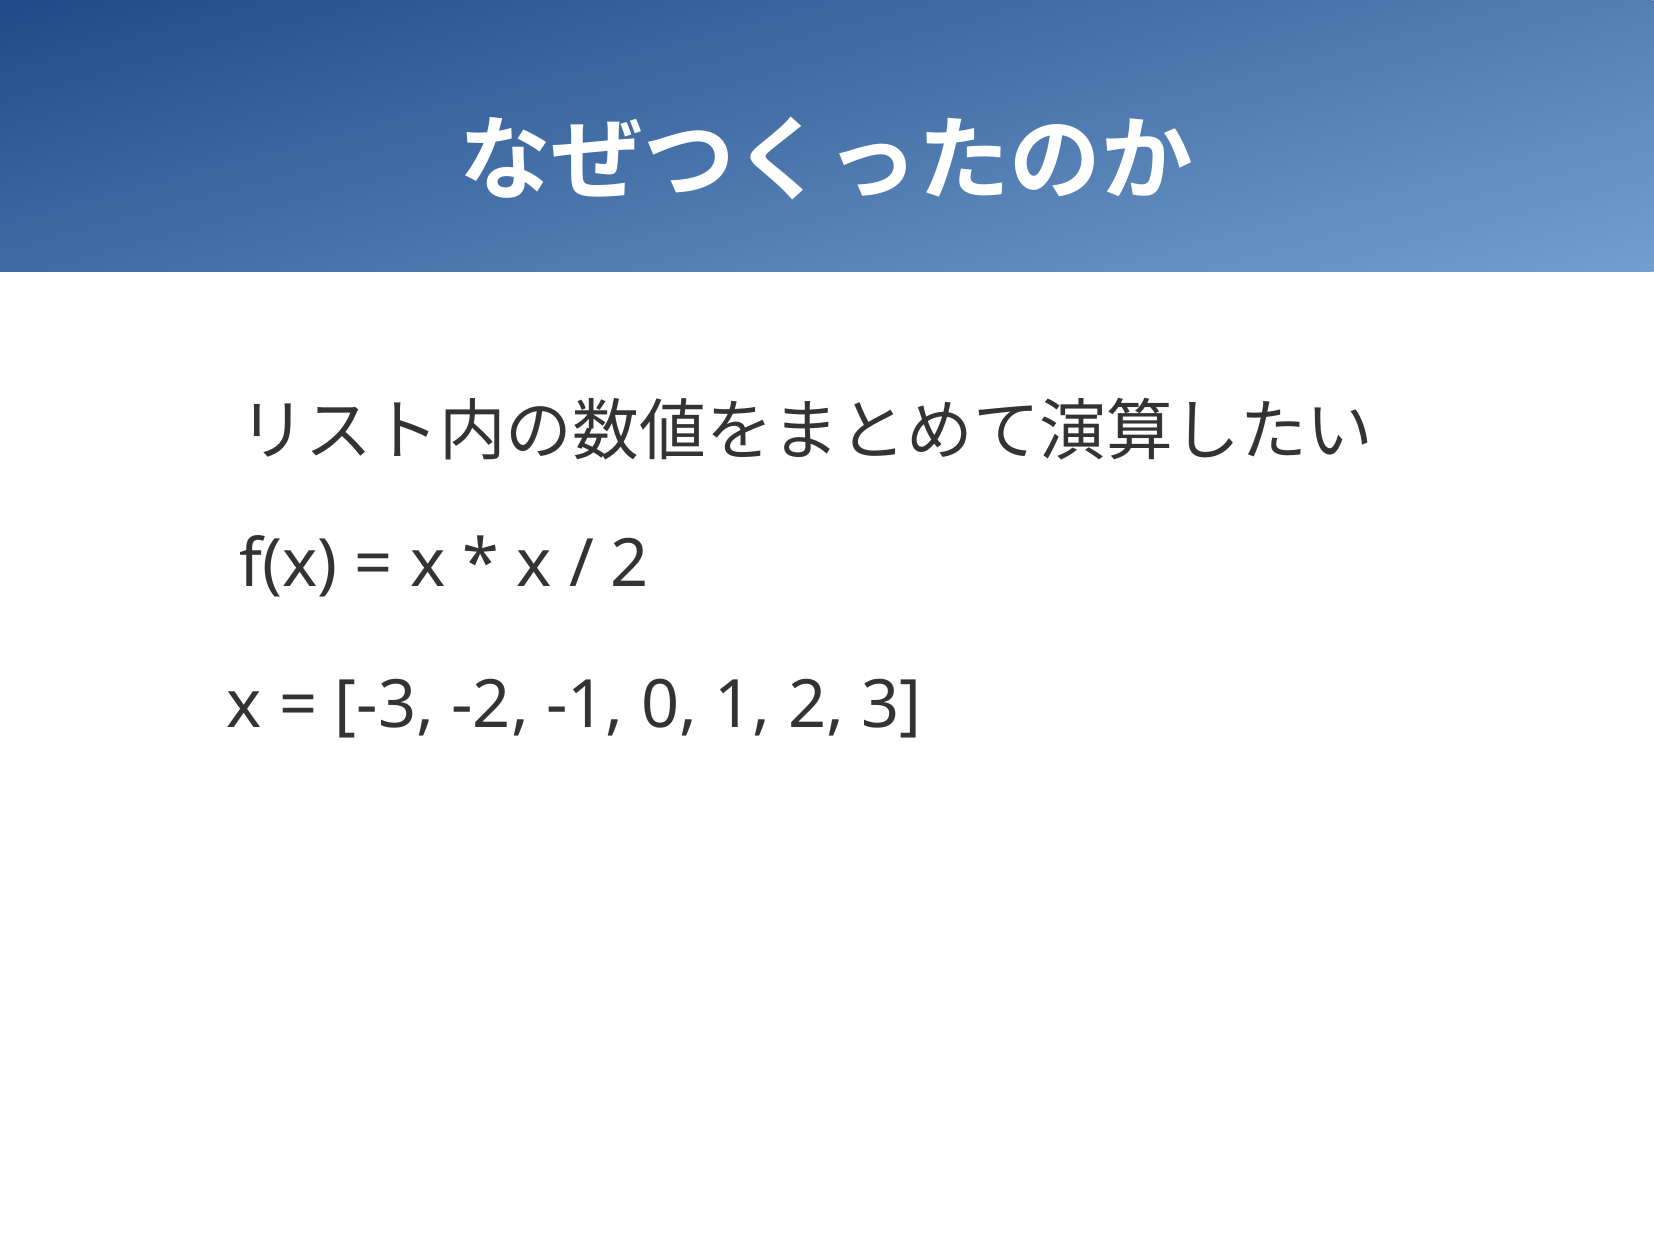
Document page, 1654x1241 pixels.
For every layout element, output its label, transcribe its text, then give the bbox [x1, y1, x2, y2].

text_box x = [-3, -2, -1, 0, 1, 2, 3] [211, 648, 924, 753]
text_box f(x) = x * x / 2 [224, 507, 653, 612]
text_box リスト内の数値をまとめて演算したい [224, 369, 1389, 485]
title なぜつくったのか [82, 49, 1571, 257]
